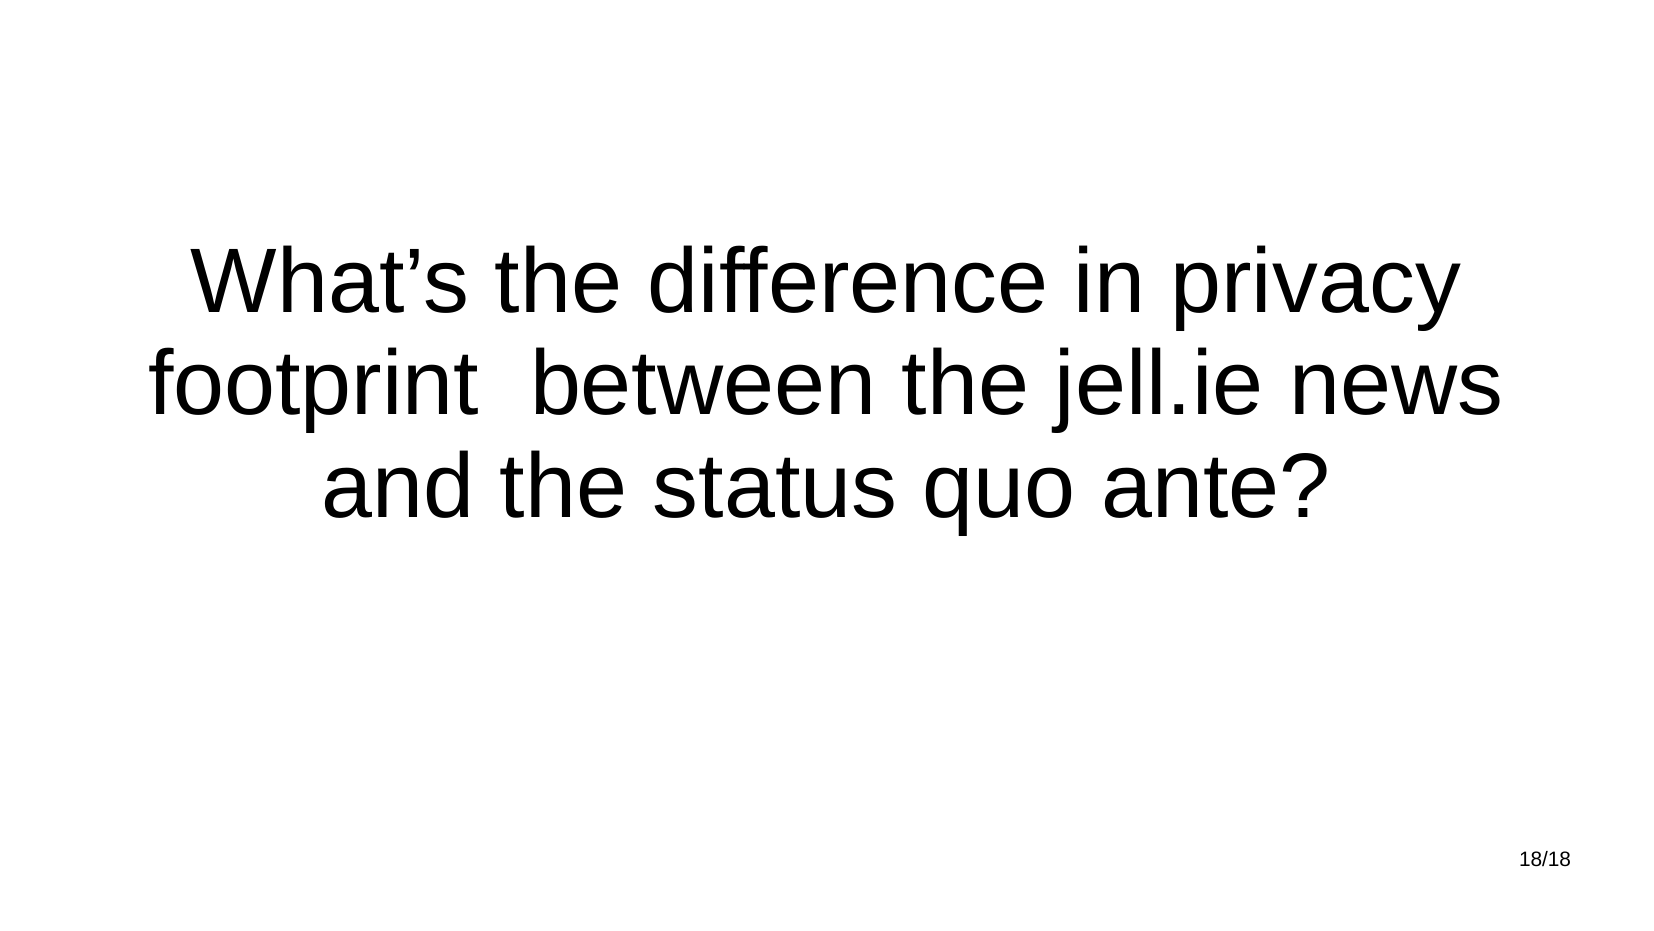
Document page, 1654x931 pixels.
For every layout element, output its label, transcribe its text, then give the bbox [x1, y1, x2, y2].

title What’s the difference in privacy footprint between the jell.ie news and the status quo ante? [82, 229, 1571, 537]
